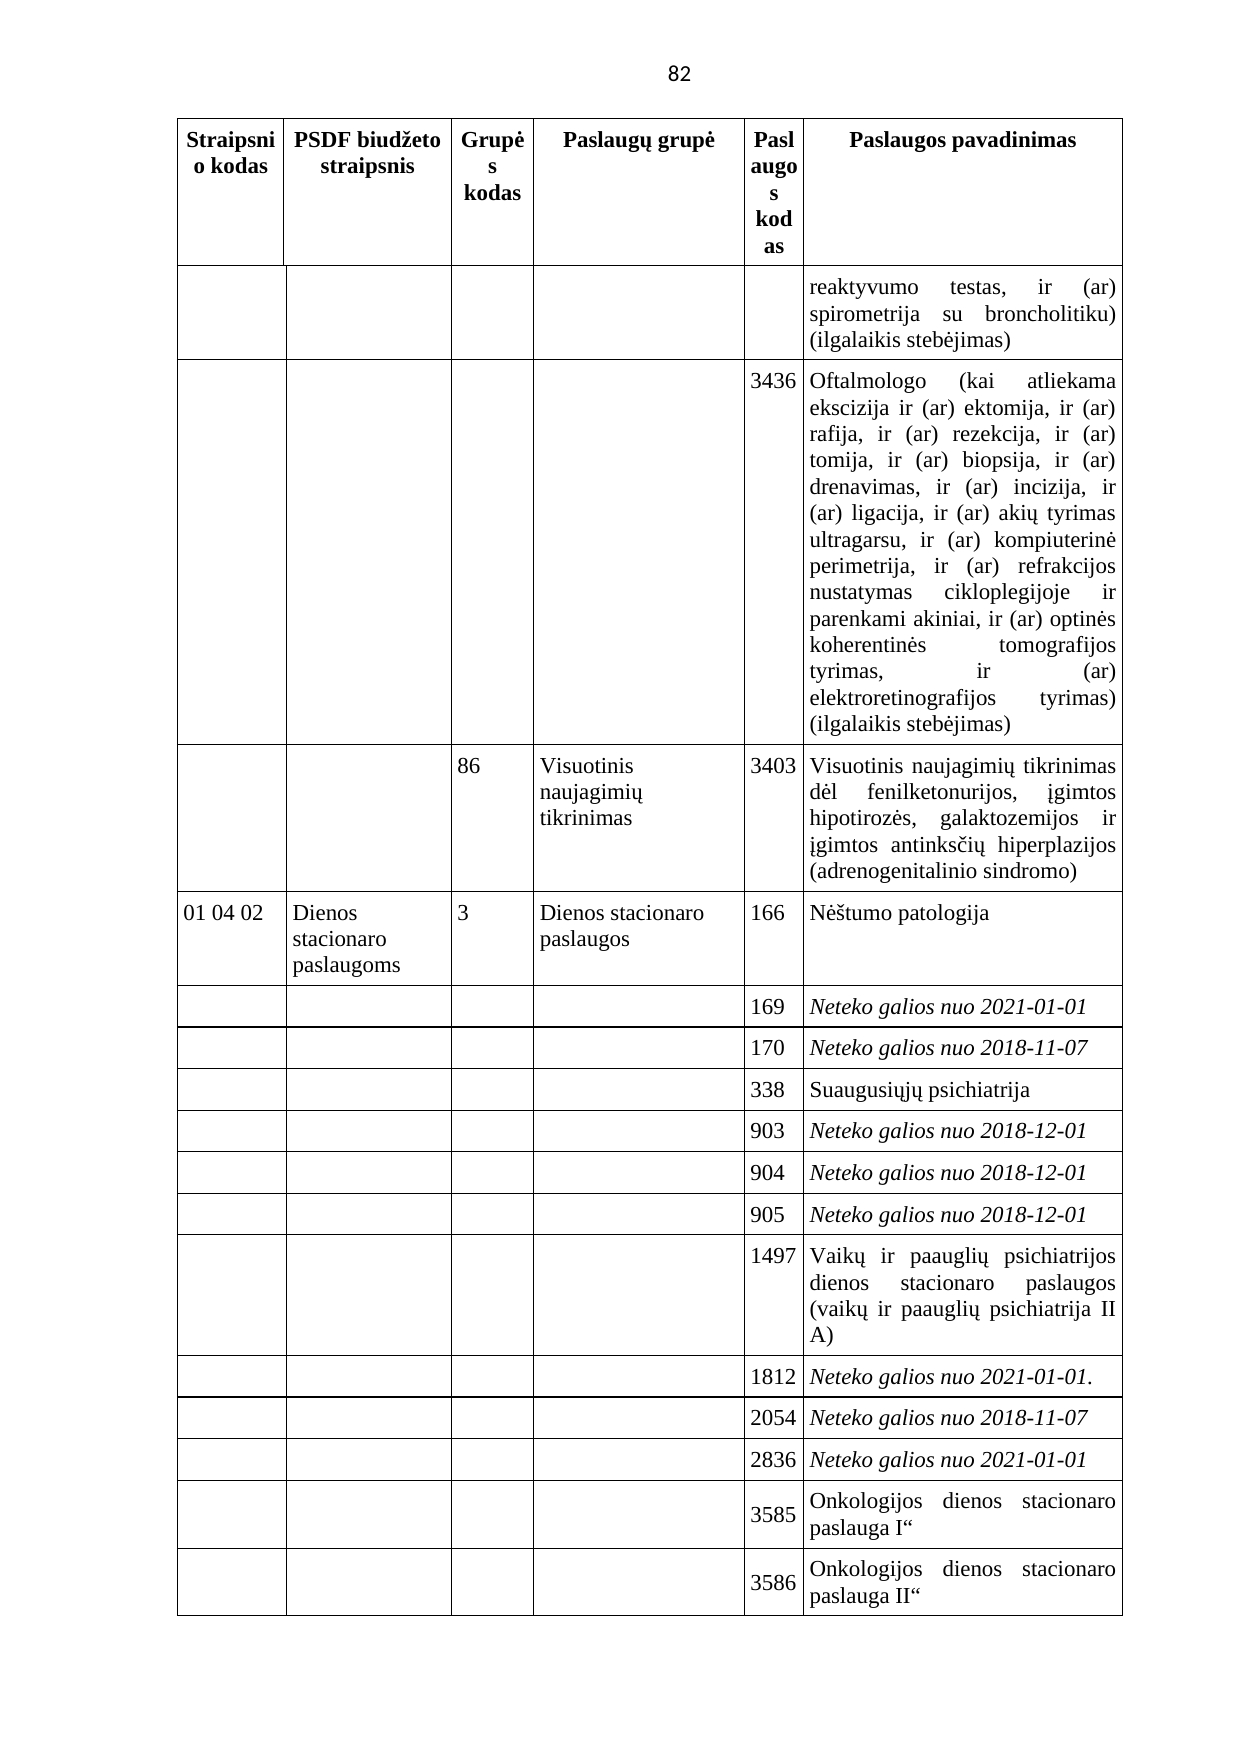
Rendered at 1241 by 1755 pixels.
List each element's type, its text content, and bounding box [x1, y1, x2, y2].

table_cell 903 [745, 1111, 803, 1151]
table_cell [452, 1481, 533, 1547]
table_cell 01 04 02 [178, 892, 286, 985]
table_cell [452, 266, 533, 359]
table_header Paslaugos pavadinimas [804, 119, 1122, 265]
table_cell Neteko galios nuo 2018-12-01 [804, 1111, 1122, 1151]
table_cell [178, 745, 286, 891]
table_cell Dienos stacionaro paslaugos [534, 892, 744, 985]
table_cell [452, 986, 533, 1026]
table_cell [534, 1549, 744, 1615]
table_cell [534, 1235, 744, 1355]
table_cell [287, 1028, 451, 1068]
table_cell [287, 1481, 451, 1547]
table_cell 3436 [745, 360, 803, 743]
table_cell Onkologijos dienos stacionaro paslauga I“ [804, 1481, 1122, 1547]
table_cell Neteko galios nuo 2018-12-01 [804, 1194, 1122, 1234]
table_header Paslaugų grupė [534, 119, 744, 265]
table_cell [287, 1194, 451, 1234]
table_cell [178, 1111, 286, 1151]
table_cell 3 [452, 892, 533, 985]
table_cell 166 [745, 892, 803, 985]
table_cell [287, 266, 451, 359]
table_cell [287, 745, 451, 891]
table_cell 905 [745, 1194, 803, 1234]
table_cell 1497 [745, 1235, 803, 1355]
table_cell [287, 1549, 451, 1615]
table_cell [452, 1028, 533, 1068]
table_cell [287, 1398, 451, 1438]
table_cell [178, 1235, 286, 1355]
table_cell [534, 360, 744, 743]
table_cell [534, 1398, 744, 1438]
table_cell [178, 1152, 286, 1193]
table_cell 904 [745, 1152, 803, 1193]
table_cell 3586 [745, 1549, 803, 1615]
table_cell 169 [745, 986, 803, 1026]
table_cell [178, 1028, 286, 1068]
table_cell 2836 [745, 1439, 803, 1479]
table_cell [452, 1194, 533, 1234]
table_cell [534, 1439, 744, 1479]
table_cell [452, 1549, 533, 1615]
table_cell Neteko galios nuo 2021-01-01 [804, 986, 1122, 1026]
table_cell [287, 360, 451, 743]
table_cell [534, 1194, 744, 1234]
table_cell [287, 1111, 451, 1151]
table_cell [452, 1069, 533, 1109]
table_cell [178, 986, 286, 1026]
table_cell reaktyvumo testas, ir (ar) spirometrija su broncholitiku) (ilgalaikis stebėjimas) [804, 266, 1122, 359]
table_cell [452, 1439, 533, 1479]
table_cell 170 [745, 1028, 803, 1068]
table_cell [178, 1549, 286, 1615]
table_cell Visuotinis naujagimių tikrinimas [534, 745, 744, 891]
table_cell [534, 986, 744, 1026]
table_cell [178, 1356, 286, 1396]
table_header Grupės kodas [452, 119, 533, 265]
table_cell [287, 1235, 451, 1355]
table_cell [534, 1356, 744, 1396]
table_cell 3403 [745, 745, 803, 891]
table_cell [534, 1481, 744, 1547]
table_cell [534, 1152, 744, 1193]
table_cell [287, 1439, 451, 1479]
table_cell Neteko galios nuo 2018-11-07 [804, 1028, 1122, 1068]
table_cell [178, 266, 286, 359]
table_cell 338 [745, 1069, 803, 1109]
table_cell [452, 1152, 533, 1193]
table_cell [178, 1194, 286, 1234]
table_cell 3585 [745, 1481, 803, 1547]
table_header Paslaugos kodas [745, 119, 803, 265]
table_cell [287, 1152, 451, 1193]
table_cell [745, 266, 803, 359]
table_cell [534, 1028, 744, 1068]
table_cell Neteko galios nuo 2018-11-07 [804, 1398, 1122, 1438]
table_cell [178, 1069, 286, 1109]
table_cell [452, 360, 533, 743]
table_cell [287, 986, 451, 1026]
table_cell [452, 1235, 533, 1355]
table_cell Suaugusiųjų psichiatrija [804, 1069, 1122, 1109]
table_cell Nėštumo patologija [804, 892, 1122, 985]
table_cell Vaikų ir paauglių psichiatrijos dienos stacionaro paslaugos (vaikų ir paauglių psichiatrija II A) [804, 1235, 1122, 1355]
table_header PSDF biudžeto straipsnis [284, 119, 451, 265]
table_cell [287, 1069, 451, 1109]
table_cell [178, 1481, 286, 1547]
table_cell Neteko galios nuo 2018-12-01 [804, 1152, 1122, 1193]
table_cell Visuotinis naujagimių tikrinimas dėl fenilketonurijos, įgimtos hipotirozės, galaktozemijos ir įgimtos antinksčių hiperplazijos (adrenogenitalinio sindromo) [804, 745, 1122, 891]
table_cell [178, 1398, 286, 1438]
table_cell [178, 360, 286, 743]
table_cell 86 [452, 745, 533, 891]
table_cell [287, 1356, 451, 1396]
table_cell [178, 1439, 286, 1479]
table_cell Onkologijos dienos stacionaro paslauga II“ [804, 1549, 1122, 1615]
table_cell Oftalmologo (kai atliekama ekscizija ir (ar) ektomija, ir (ar) rafija, ir (ar) rezekcija, ir (ar) tomija, ir (ar) biopsija, ir (ar) drenavimas, ir (ar) incizija, ir (ar) ligacija, ir (ar) akių tyrimas ultragarsu, ir (ar) kompiuterinė perimetrija, ir (ar) refrakcijos nustatymas cikloplegijoje ir parenkami akiniai, ir (ar) optinės koherentinės tomografijos tyrimas, ir (ar) elektroretinografijos tyrimas) (ilgalaikis stebėjimas) [804, 360, 1122, 743]
table_header Straipsnio kodas [178, 119, 283, 265]
table_cell [452, 1398, 533, 1438]
table_cell Neteko galios nuo 2021-01-01 [804, 1439, 1122, 1479]
table_cell [534, 266, 744, 359]
table_cell Dienos stacionaro paslaugoms [287, 892, 451, 985]
table_cell [534, 1111, 744, 1151]
table_cell [534, 1069, 744, 1109]
table_cell [452, 1111, 533, 1151]
table_cell 2054 [745, 1398, 803, 1438]
table_cell Neteko galios nuo 2021-01-01. [804, 1356, 1122, 1396]
table_cell 1812 [745, 1356, 803, 1396]
table_cell [452, 1356, 533, 1396]
